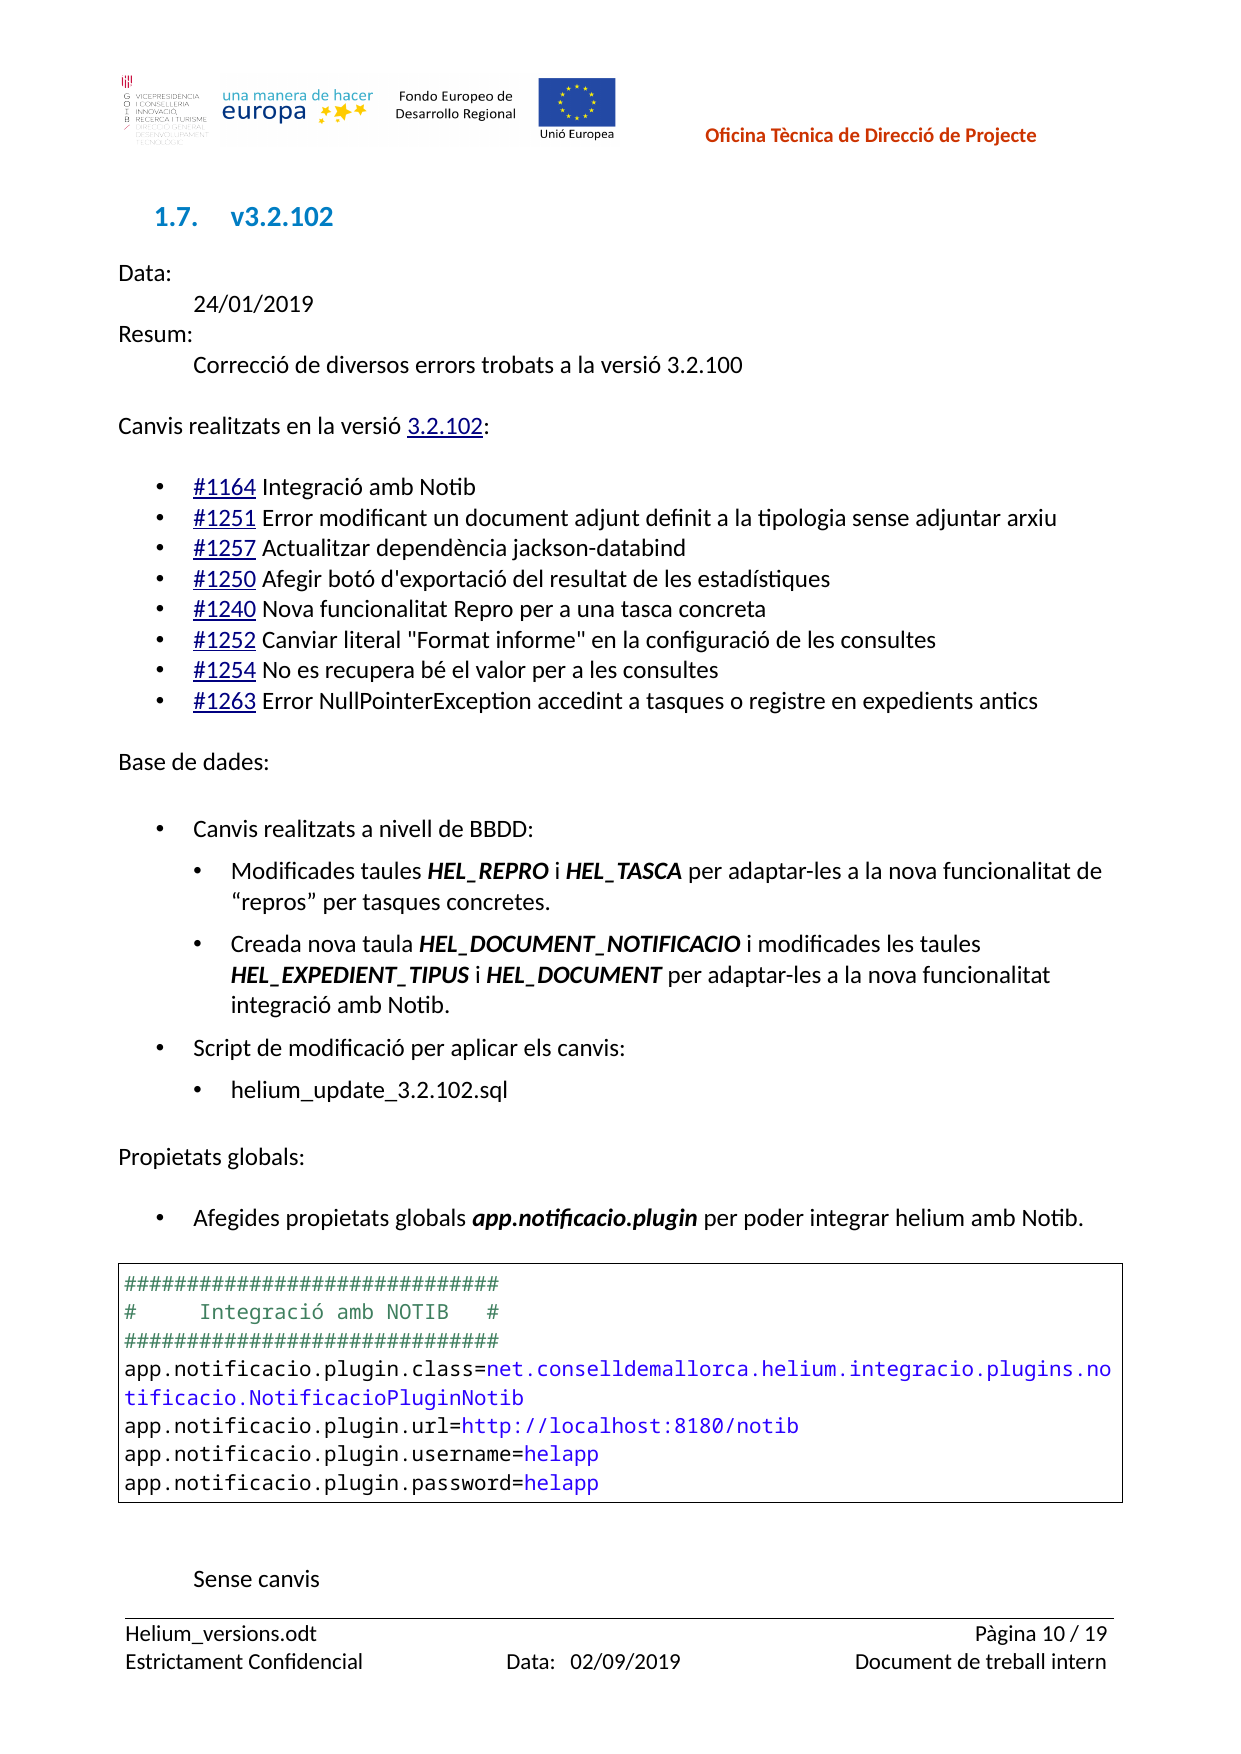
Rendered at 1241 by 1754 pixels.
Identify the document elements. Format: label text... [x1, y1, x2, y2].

text Sense canvis [118, 1563, 1122, 1594]
text Canvis realitzats en la versió 3.2.102: [118, 410, 1122, 441]
list Modificades taules HEL_REPRO i HEL_TASCA per adaptar-les a la nova funcionalitat de “repros” per tasques concretes. [193, 855, 1122, 916]
list #1164 Integració amb Notib [156, 471, 1122, 502]
list #1254 No es recupera bé el valor per a les consultes [156, 654, 1122, 685]
list Creada nova taula HEL_DOCUMENT_NOTIFICACIO i modificades les taules HEL_EXPEDIENT_TIPUS i HEL_DOCUMENT per adaptar-les a la nova funcionalitat integració amb Notib. [193, 928, 1122, 1020]
list #1252 Canviar literal "Format informe" en la configuració de les consultes [156, 624, 1122, 654]
list Script de modificació per aplicar els canvis: [156, 1032, 1122, 1062]
text Base de dades: [118, 746, 1122, 776]
text 24/01/2019 [118, 288, 1122, 319]
text Propietats globals: [118, 1141, 1122, 1172]
list helium_update_3.2.102.sql [193, 1074, 1122, 1104]
text Resum: [118, 319, 1122, 349]
list #1250 Afegir botó d'exportació del resultat de les estadístiques [156, 563, 1122, 593]
list Afegides propietats globals app.notificacio.plugin per poder integrar helium amb Notib. [156, 1202, 1122, 1233]
subtitle v3.2.102 [153, 198, 1122, 234]
list #1240 Nova funcionalitat Repro per a una tasca concreta [156, 593, 1122, 624]
text Correcció de diversos errors trobats a la versió 3.2.100 [118, 349, 1122, 380]
list Canvis realitzats a nivell de BBDD: [156, 813, 1122, 843]
list #1257 Actualitzar dependència jackson-databind [156, 532, 1122, 563]
list #1251 Error modificant un document adjunt definit a la tipologia sense adjuntar arxiu [156, 502, 1122, 532]
text Data: [118, 258, 1122, 288]
picture [118, 73, 213, 147]
list #1263 Error NullPointerException accedint a tasques o registre en expedients antics [156, 685, 1122, 715]
picture [219, 73, 621, 147]
table_header ############################## # Integració amb NOTIB # ############################## app.notificacio.plugin.class=net.conselldemallorca.helium.integracio.plugins.notificacio.NotificacioPluginNotib app.notificacio.plugin.url=http://localhost:8180/notib app.notificacio.plugin.username=helapp app.notificacio.plugin.password=helapp [119, 1264, 1122, 1502]
